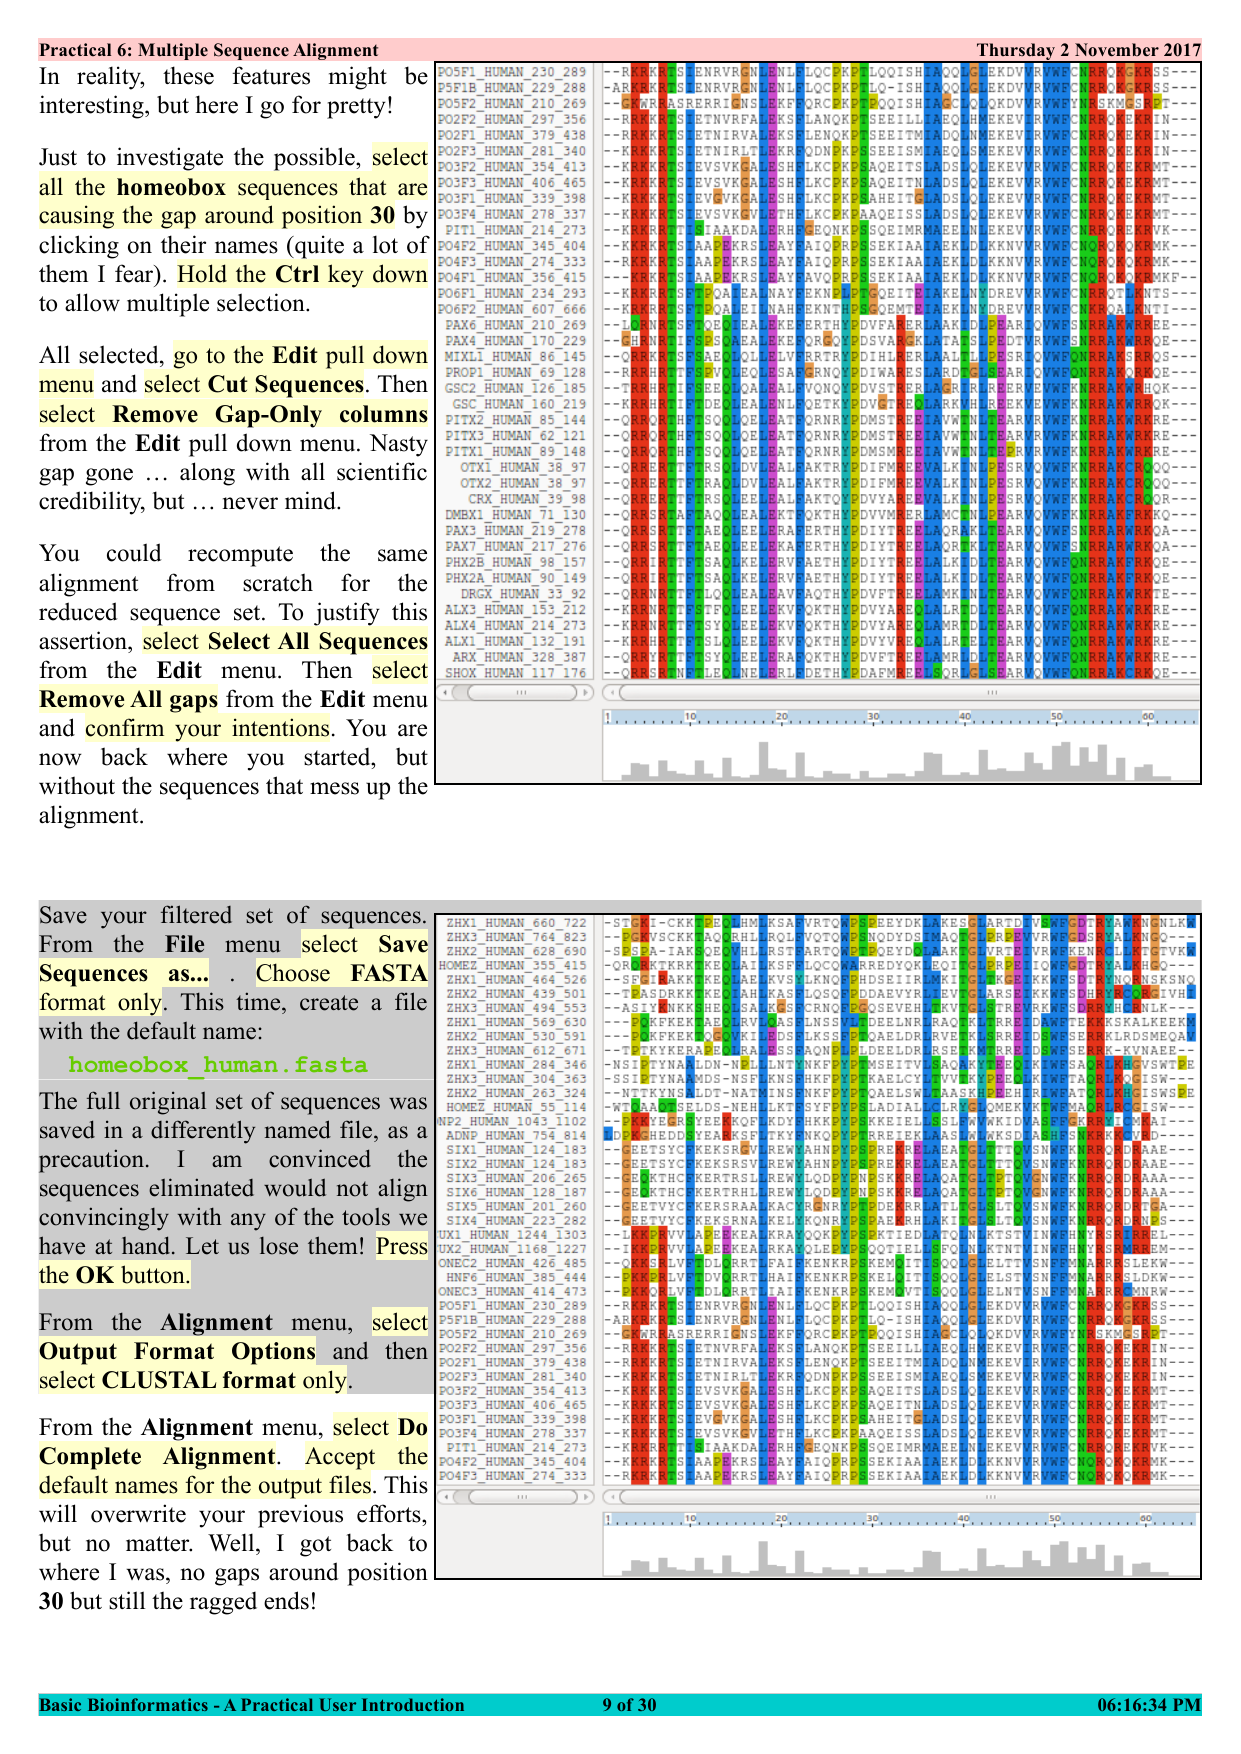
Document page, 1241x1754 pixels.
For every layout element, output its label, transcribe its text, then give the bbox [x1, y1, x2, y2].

text homeobox_human.fasta [38, 1051, 434, 1079]
text Save your filtered set of sequences. From the File menu select Save Sequences as... . Choose FASTA format only. This time, create a file with the default name: [38, 900, 1202, 1045]
text All selected, go to the Edit pull down menu and select Cut Sequences. Then select Remove Gap-Only columns from the Edit pull down menu. Nasty gap gone … along with all scientific credibility, but … never mind. [38, 340, 434, 515]
text From the Alignment menu, select Output Format Options and then select CLUSTAL format only. [38, 1307, 434, 1394]
picture [436, 63, 1200, 783]
text In reality, these features might be interesting, but here I go for pretty! [38, 61, 434, 119]
picture [436, 915, 1200, 1578]
text Just to investigate the possible, select all the homeobox sequences that are causing the gap around position 30 by clicking on their names (quite a lot of them I fear). Hold the Ctrl key down to allow multiple selection. [38, 142, 434, 317]
text From the Alignment menu, select Do Complete Alignment. Accept the default names for the output files. This will overwrite your previous efforts, but no matter. Well, I got back to where I was, no gaps around position 30 but still the ragged ends! [38, 1412, 1202, 1615]
text You could recompute the same alignment from scratch for the reduced sequence set. To justify this assertion, select Select All Sequences from the Edit menu. Then select Remove All gaps from the Edit menu and confirm your intentions. You are now back where you started, but without the sequences that mess up the alignment. [38, 538, 1202, 829]
text The full original set of sequences was saved in a differently named file, as a precaution. I am convinced the sequences eliminated would not align convincingly with any of the tools we have at hand. Let us lose them! Press the OK button. [38, 1086, 434, 1289]
